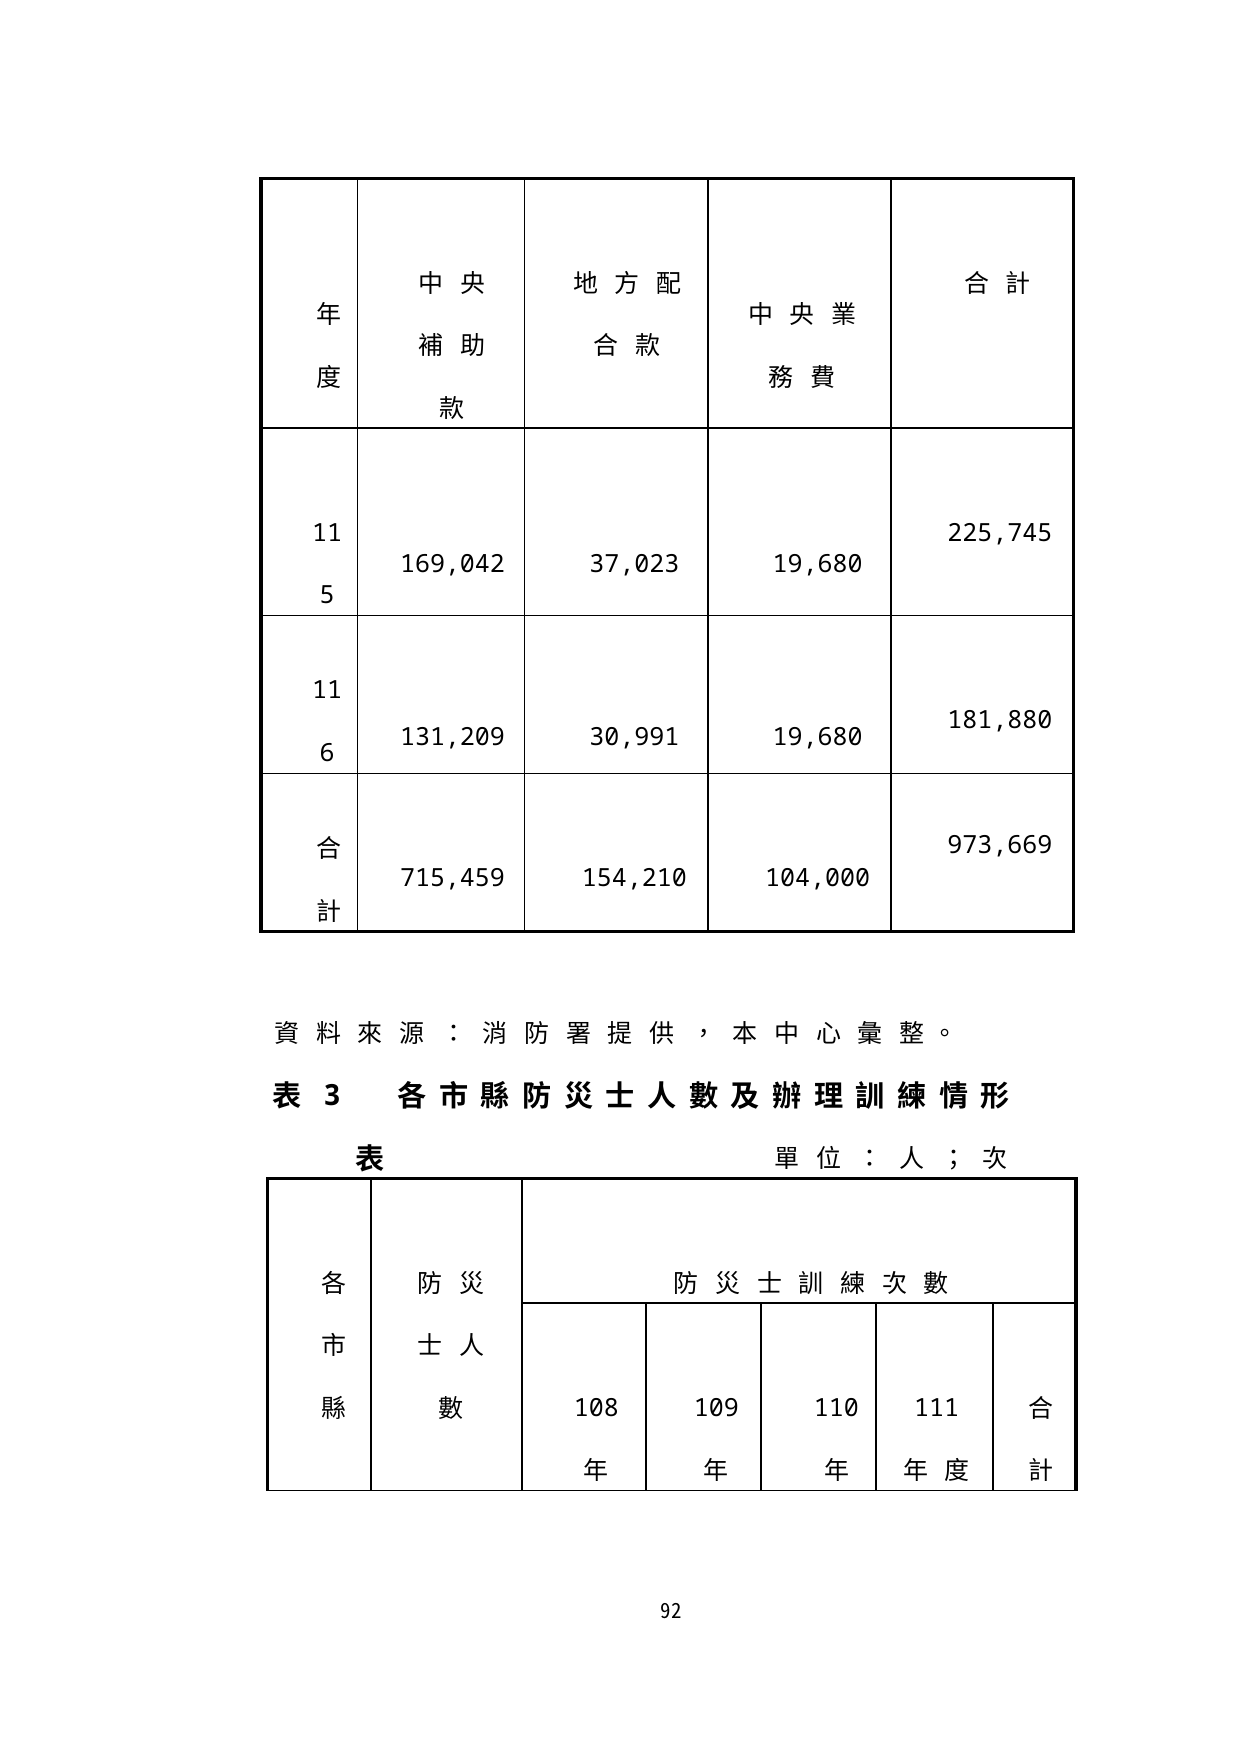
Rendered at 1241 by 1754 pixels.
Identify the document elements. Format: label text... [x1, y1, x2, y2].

table_cell 37,023 [525, 429, 707, 615]
text 表3 各市縣防災士人數及辦理訓練情形表 單位：人；次 [247, 1052, 1054, 1177]
table_header 合計 [892, 180, 1072, 427]
table_cell 19,680 [709, 616, 890, 772]
table_header 年度 [263, 180, 357, 427]
table_cell 715,459 [358, 774, 524, 930]
table_cell 30,991 [525, 616, 707, 772]
table_cell 131,209 [358, 616, 524, 772]
text 資料來源：消防署提供，本中心彙整。 [256, 990, 1058, 1052]
table_header 防災士訓練次數 [523, 1180, 1074, 1302]
table_cell 169,042 [358, 429, 524, 615]
table_cell 116 [263, 616, 357, 772]
table_cell 115 [263, 429, 357, 615]
table_cell 154,210 [525, 774, 707, 930]
table_header 中央業務費 [709, 180, 890, 427]
table_cell 109年 [647, 1304, 760, 1490]
table_header 地方配合款 [525, 180, 707, 427]
table_cell 225,745 [892, 429, 1072, 615]
table_cell 111年度 [877, 1304, 992, 1490]
table_cell 合計 [263, 774, 357, 930]
table_header 中央補助款 [358, 180, 524, 427]
table_cell 110年 [762, 1304, 875, 1490]
table_header 防災士人數 [372, 1180, 521, 1490]
table_cell 合計 [994, 1304, 1074, 1490]
table_cell 181,880 [892, 616, 1072, 772]
table_cell 973,669 [892, 774, 1072, 930]
table_cell 19,680 [709, 429, 890, 615]
table_cell 104,000 [709, 774, 890, 930]
table_header 各市縣 [269, 1180, 370, 1490]
table_cell 108年 [523, 1304, 645, 1490]
